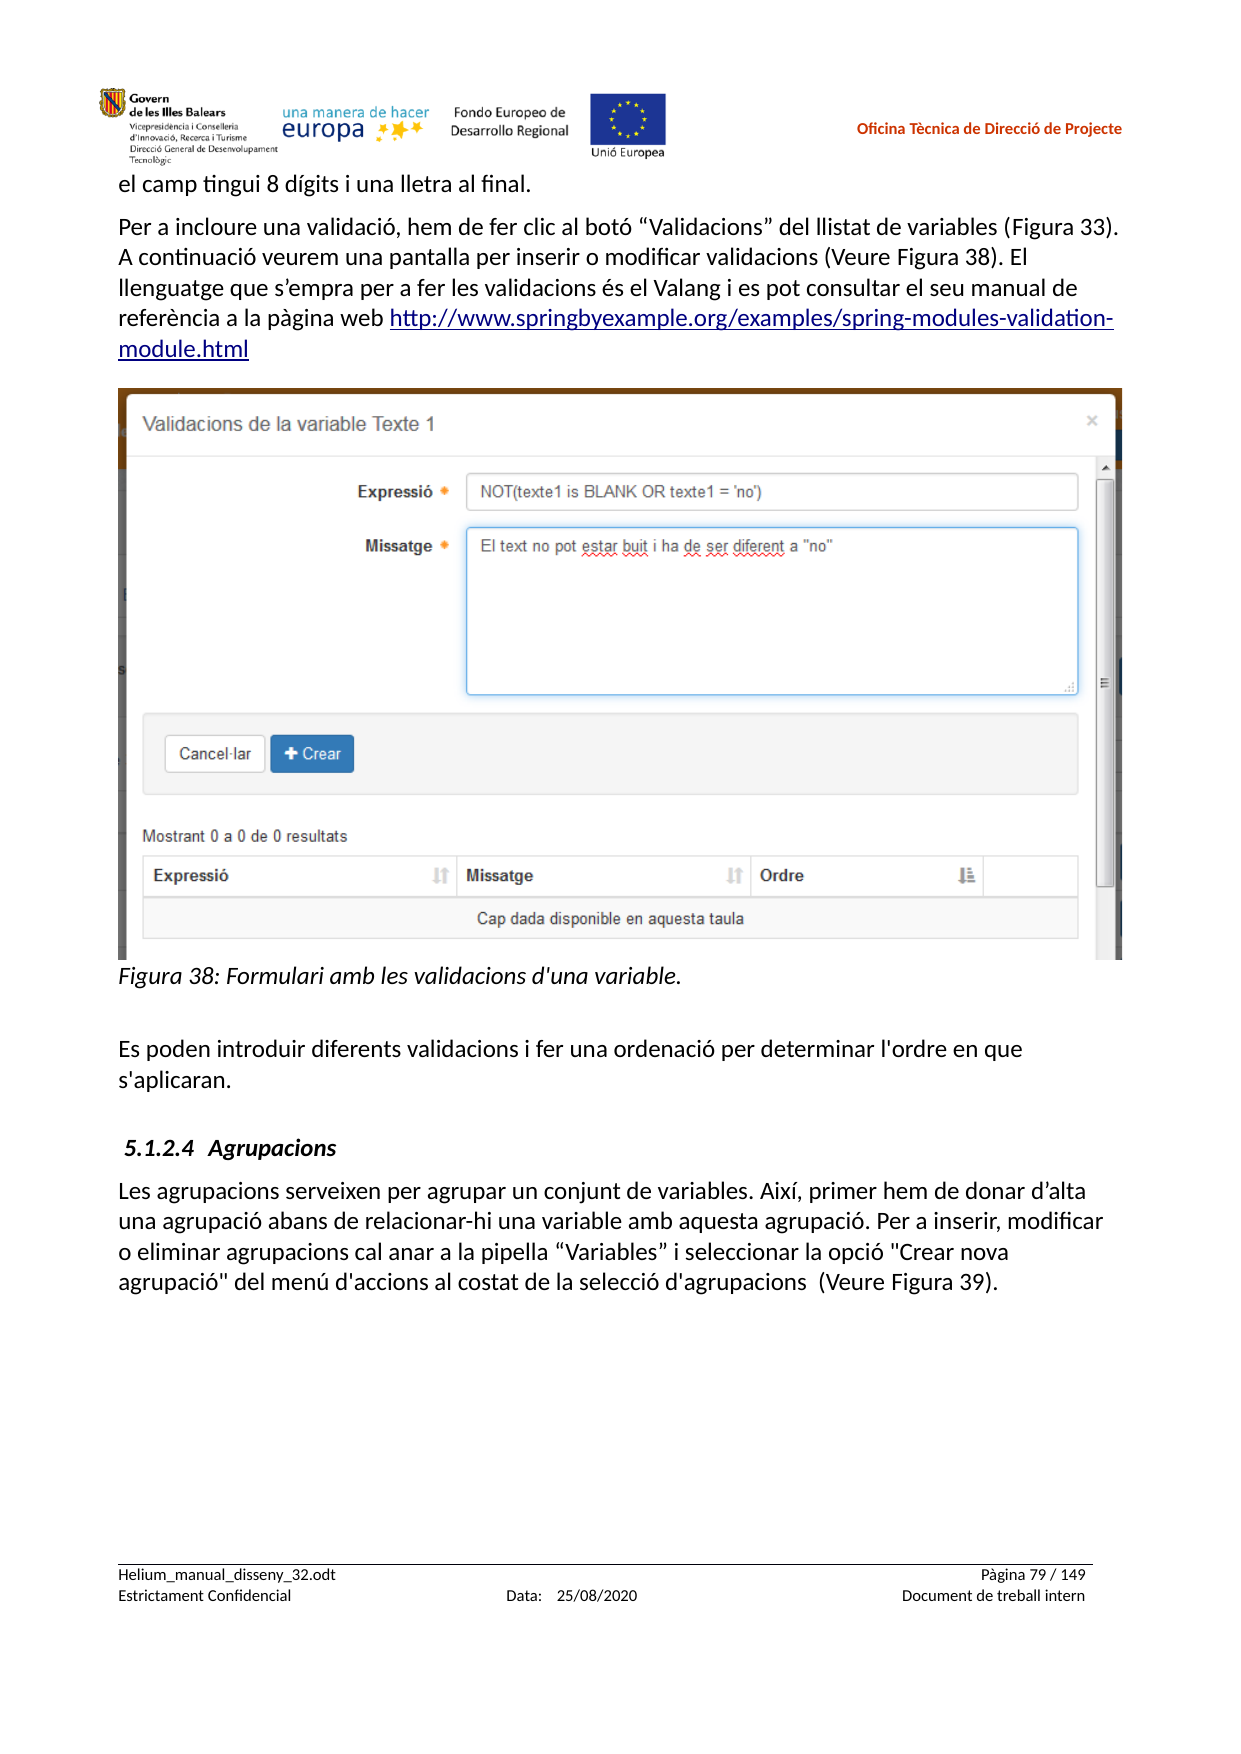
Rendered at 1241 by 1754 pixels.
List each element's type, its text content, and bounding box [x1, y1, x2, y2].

text Per a incloure una validació, hem de fer clic al botó “Validacions” del llistat de variables (Figura 33). A continuació veurem una pantalla per inserir o modificar validacions (Veure Figura 38). El llenguatge que s’empra per a fer les validacions és el Valang i es pot consultar el seu manual de referència a la pàgina web http://www.springbyexample.org/examples/spring-modules-validation-module.html [118, 211, 1122, 363]
text Figura 38: Formulari amb les validacions d'una variable. [118, 960, 1122, 990]
picture [118, 388, 1123, 960]
picture [99, 87, 668, 166]
subtitle Agrupacions [118, 1132, 1122, 1162]
text Es poden introduir diferents validacions i fer una ordenació per determinar l'ordre en que s'aplicaran. [118, 1033, 1122, 1094]
text Les agrupacions serveixen per agrupar un conjunt de variables. Així, primer hem de donar d’alta una agrupació abans de relacionar-hi una variable amb aquesta agrupació. Per a inserir, modificar o eliminar agrupacions cal anar a la pipella “Variables” i seleccionar la opció "Crear nova agrupació" del menú d'accions al costat de la selecció d'agrupacions (Veure Figura 39). [118, 1175, 1122, 1297]
text el camp tingui 8 dígits i una lletra al final. [118, 168, 1122, 198]
